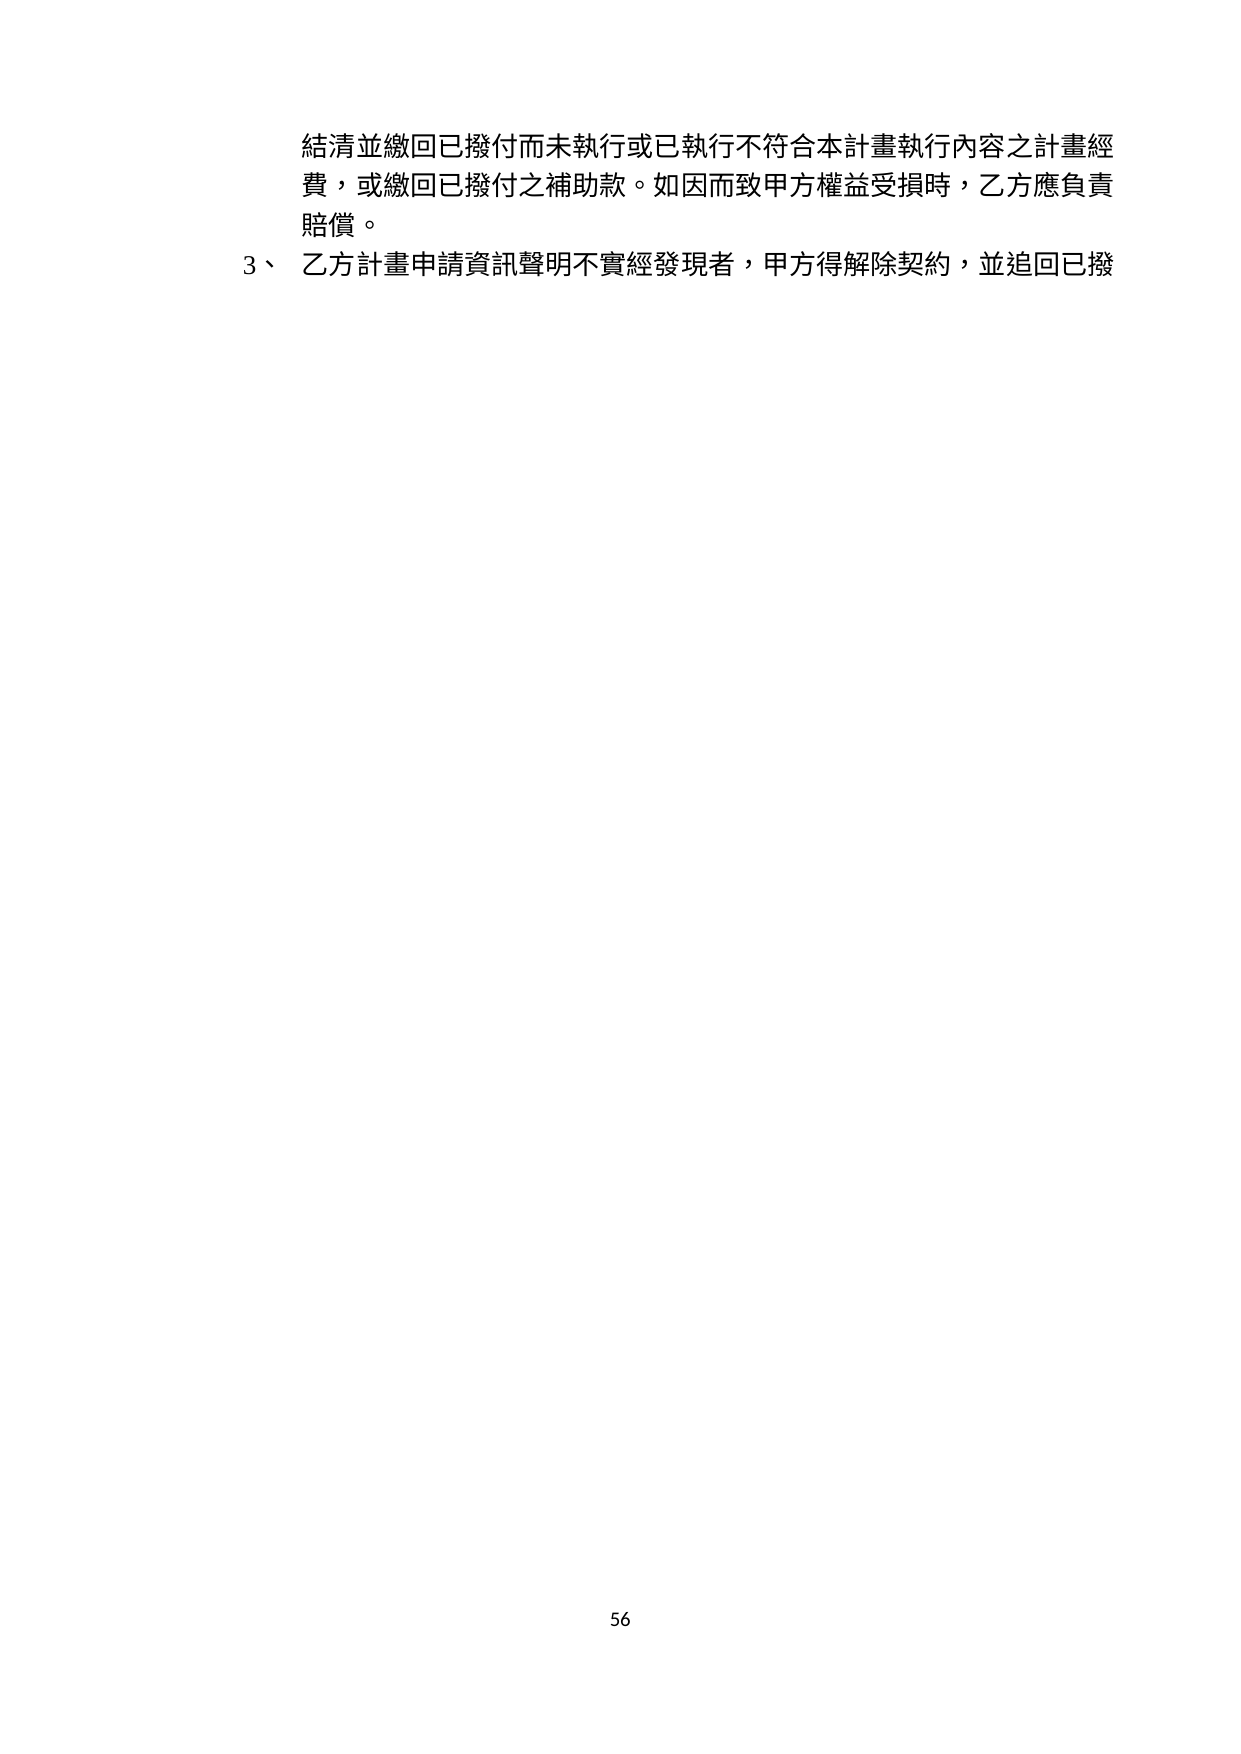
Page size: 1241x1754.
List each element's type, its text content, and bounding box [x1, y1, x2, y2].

list 結清並繳回已撥付而未執行或已執行不符合本計畫執行內容之計畫經費，或繳回已撥付之補助款。如因而致甲方權益受損時，乙方應負責賠償。 [243, 125, 1131, 243]
list 乙方計畫申請資訊聲明不實經發現者，甲方得解除契約，並追回已撥 [243, 243, 1131, 282]
